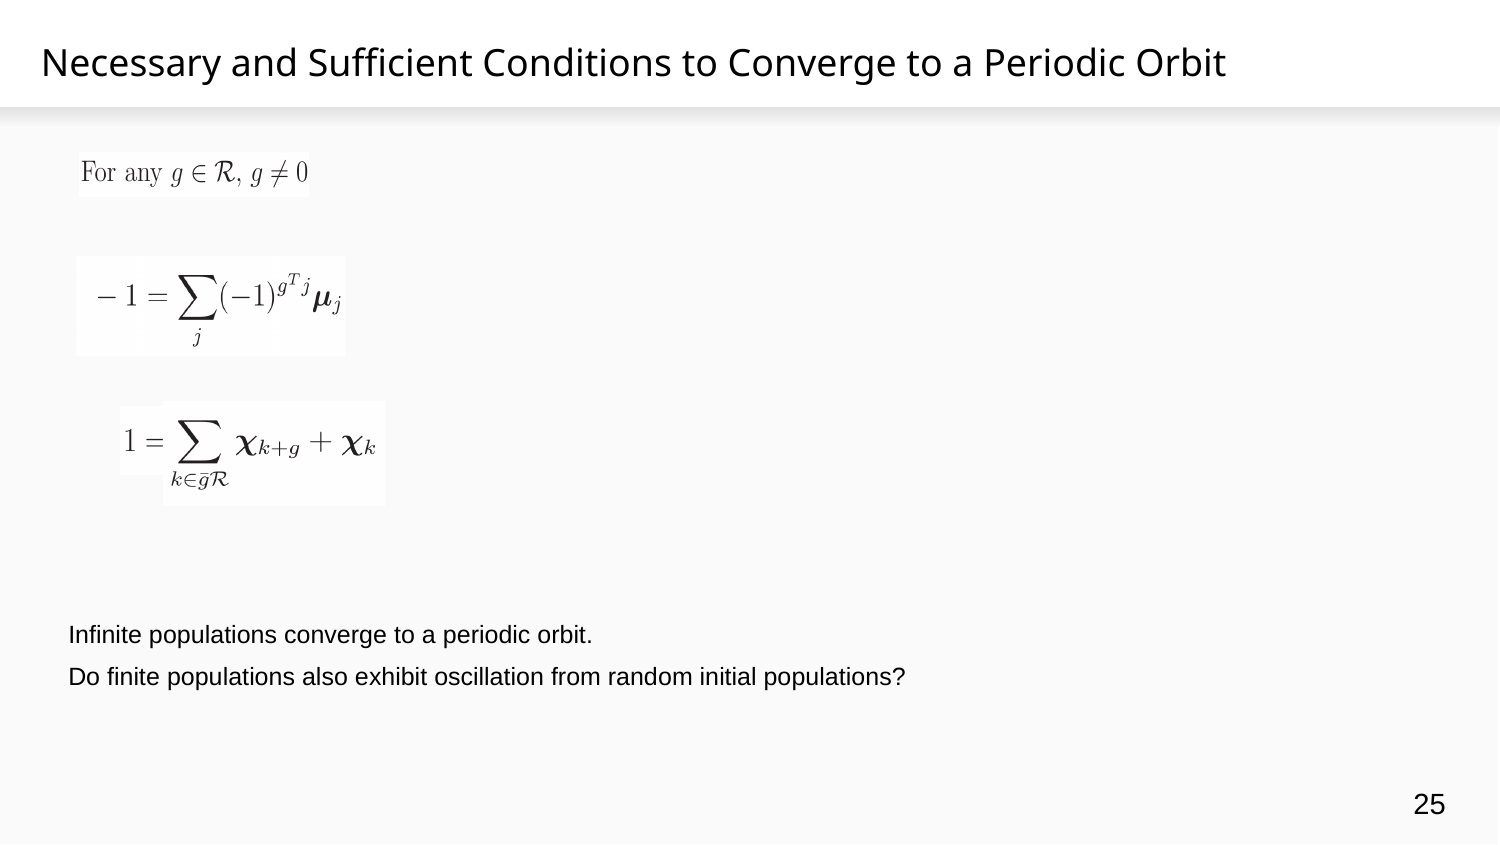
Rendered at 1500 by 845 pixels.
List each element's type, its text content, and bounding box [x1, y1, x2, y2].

text_box Infinite populations converge to a periodic orbit. Do finite populations also exhibit oscillation from random initial populations? [53, 599, 1148, 762]
title Necessary and Sufficient Conditions to Converge to a Periodic Orbit [40, 12, 1489, 112]
picture [76, 256, 346, 356]
picture [79, 152, 309, 197]
picture [120, 401, 386, 506]
